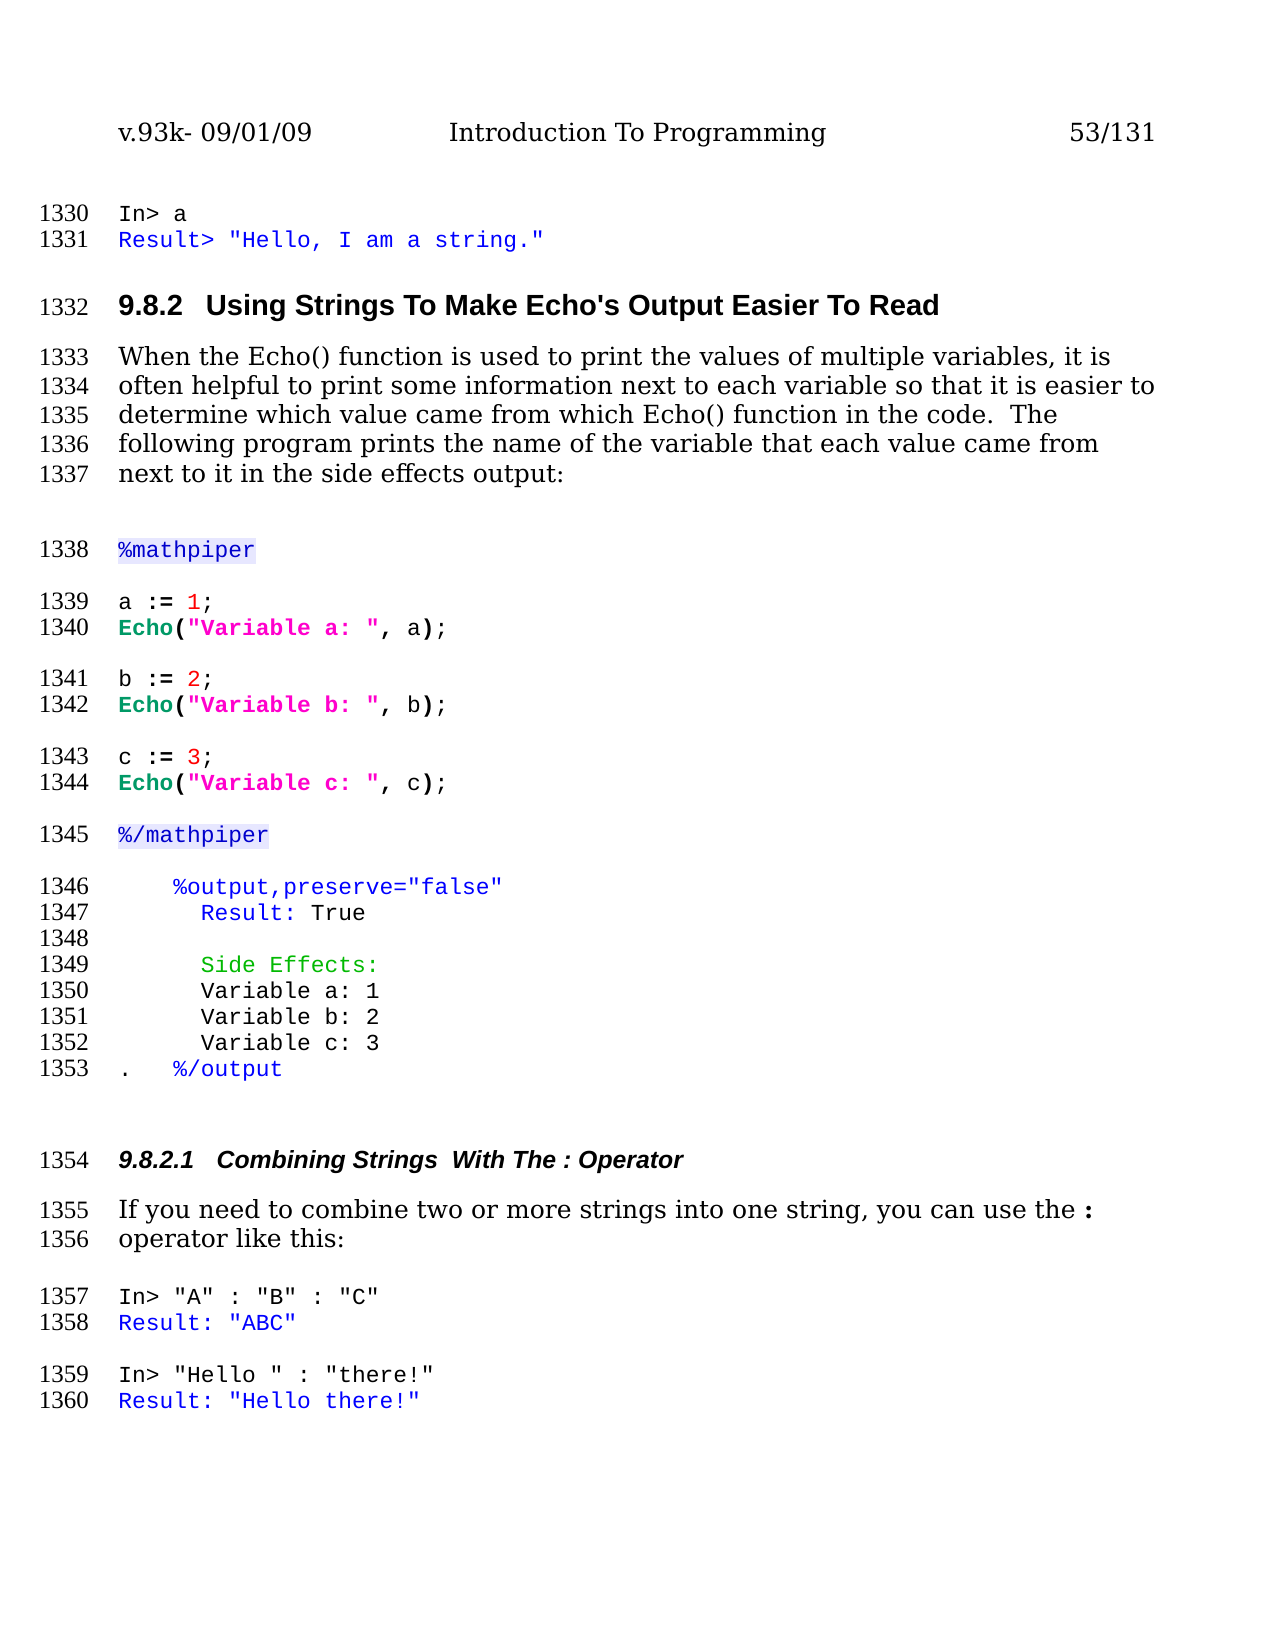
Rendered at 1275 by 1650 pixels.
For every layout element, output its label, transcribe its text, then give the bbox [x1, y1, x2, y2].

subtitle Combining Strings With The : Operator [118, 1145, 1157, 1174]
text In> "Hello " : "there!" [118, 1363, 1157, 1389]
text . %/output [118, 1057, 1157, 1083]
text %mathpiper [118, 538, 1157, 564]
text a := 1; [118, 590, 1157, 616]
text b := 2; [118, 668, 1157, 694]
text Variable a: 1 [118, 979, 1157, 1005]
text Echo("Variable c: ", c); [118, 772, 1157, 797]
text %/mathpiper [118, 823, 1157, 849]
text If you need to combine two or more strings into one string, you can use the : operator like this: [118, 1195, 1157, 1253]
text In> a [118, 203, 1157, 229]
text Echo("Variable b: ", b); [118, 694, 1157, 720]
text Result: "ABC" [118, 1311, 1157, 1337]
text When the Echo() function is used to print the values of multiple variables, it is often helpful to print some information next to each variable so that it is easier to determine which value came from which Echo() function in the code. The following program prints the name of the variable that each value came from next to it in the side effects output: [118, 342, 1157, 488]
text In> "A" : "B" : "C" [118, 1285, 1157, 1311]
text Result> "Hello, I am a string." [118, 229, 1157, 254]
text Side Effects: [118, 953, 1157, 979]
text Result: "Hello there!" [118, 1389, 1157, 1415]
text c := 3; [118, 746, 1157, 772]
text Result: True [118, 901, 1157, 927]
text %output,preserve="false" [118, 875, 1157, 901]
text Variable c: 3 [118, 1031, 1157, 1057]
subtitle Using Strings To Make Echo's Output Easier To Read [118, 288, 1157, 321]
text Variable b: 2 [118, 1005, 1157, 1031]
text Echo("Variable a: ", a); [118, 616, 1157, 642]
